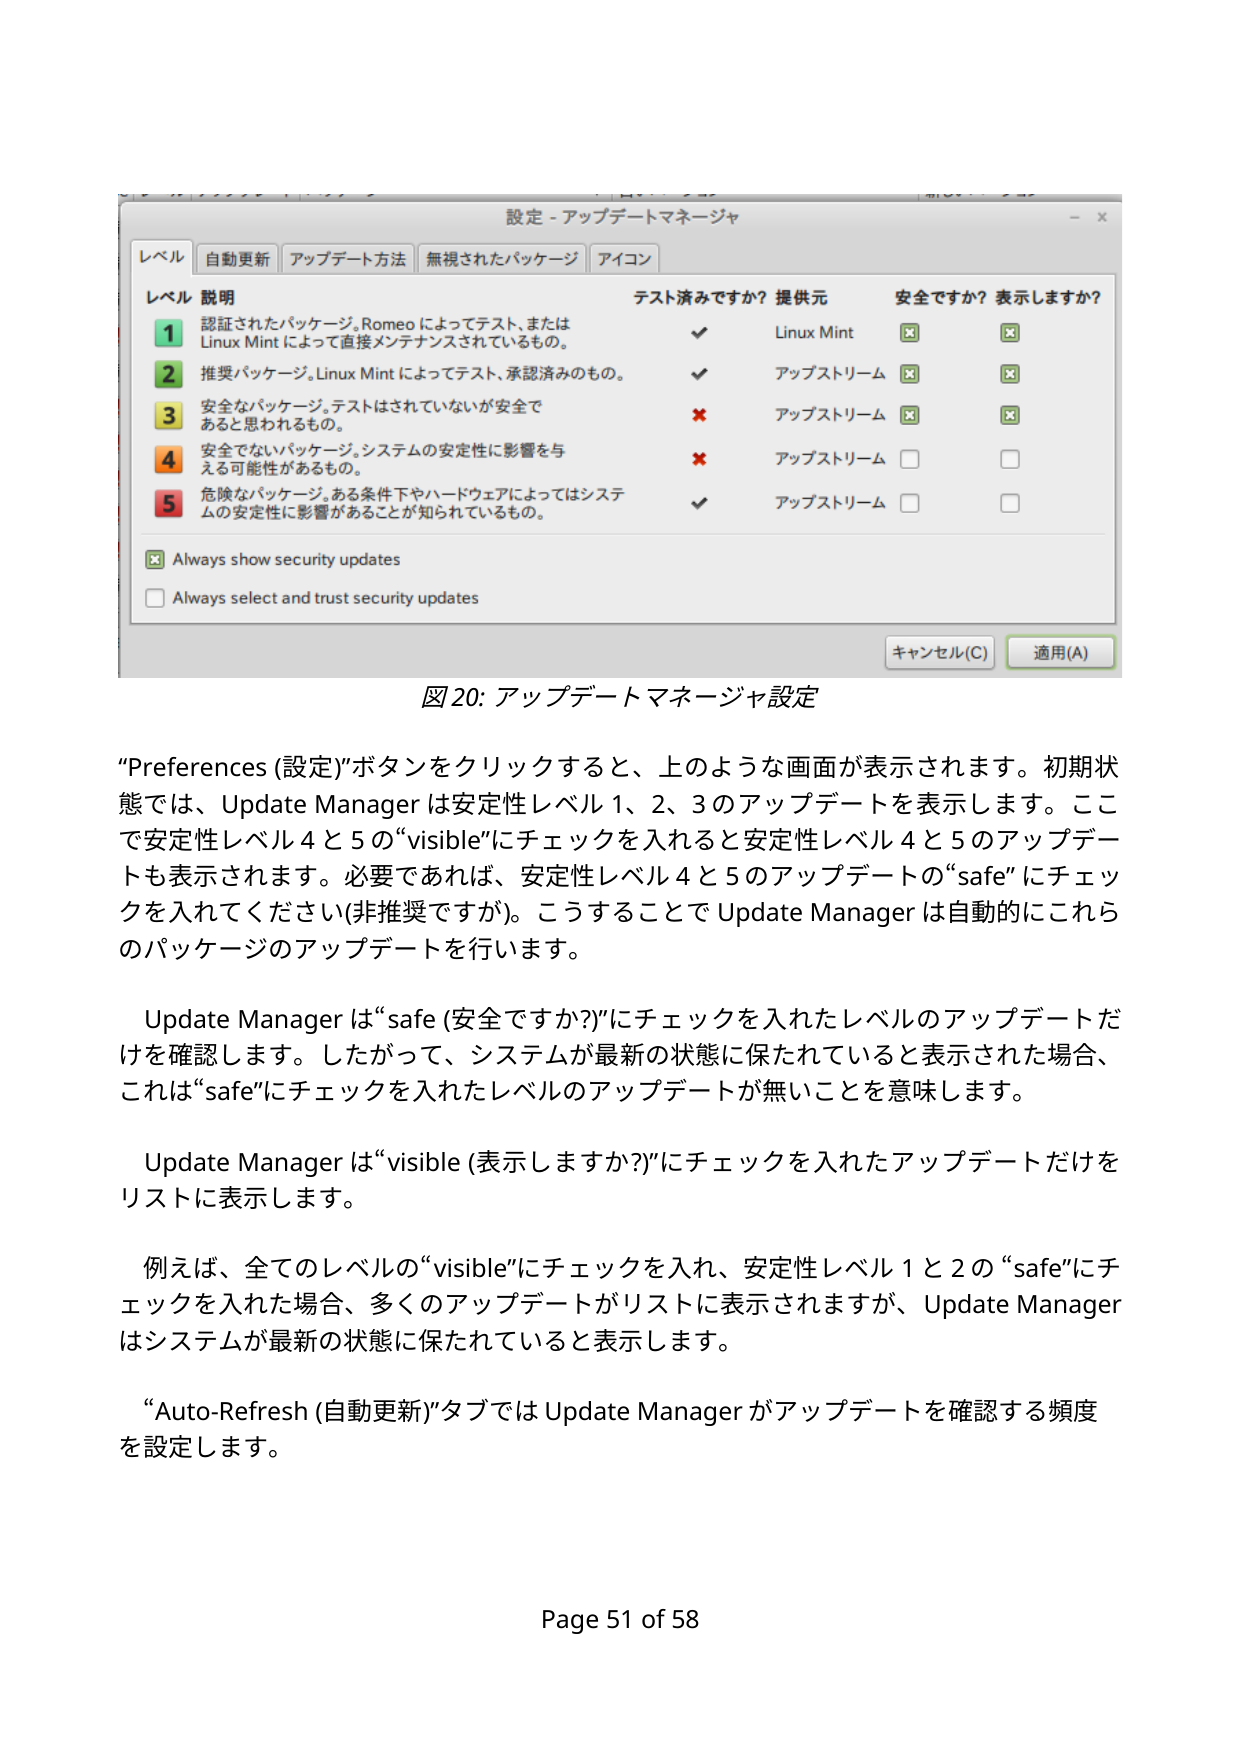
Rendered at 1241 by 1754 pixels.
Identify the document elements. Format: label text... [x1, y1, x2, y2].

text “Preferences (設定)”ボタンをクリックすると、上のような画面が表示されます。初期状態では、Update Managerは安定性レベル1、2、3のアップデートを表示します。ここで安定性レベル4と5の“visible”にチェックを入れると安定性レベル4と5のアップデートも表示されます。必要であれば、安定性レベル4と5のアップデートの“safe” にチェックを入れてください(非推奨ですが)。こうすることでUpdate Managerは自動的にこれらのパッケージのアップデートを行います。 [118, 748, 1122, 965]
text 図 20: アップデートマネージャ設定 [118, 678, 1122, 714]
text Update Managerは“visible (表示しますか?)”にチェックを入れたアップデートだけをリストに表示します。 [118, 1142, 1122, 1215]
text Update Managerは“safe (安全ですか?)”にチェックを入れたレベルのアップデートだけを確認します。したがって、システムが最新の状態に保たれていると表示された場合、これは“safe”にチェックを入れたレベルのアップデートが無いことを意味します。 [118, 999, 1122, 1108]
text 例えば、全てのレベルの“visible”にチェックを入れ、安定性レベル1と2の “safe”にチェックを入れた場合、多くのアップデートがリストに表示されますが、Update Managerはシステムが最新の状態に保たれていると表示します。 [118, 1249, 1122, 1357]
picture [118, 194, 1123, 678]
text “Auto-Refresh (自動更新)”タブではUpdate Managerがアップデートを確認する頻度を設定します。 [118, 1392, 1122, 1464]
